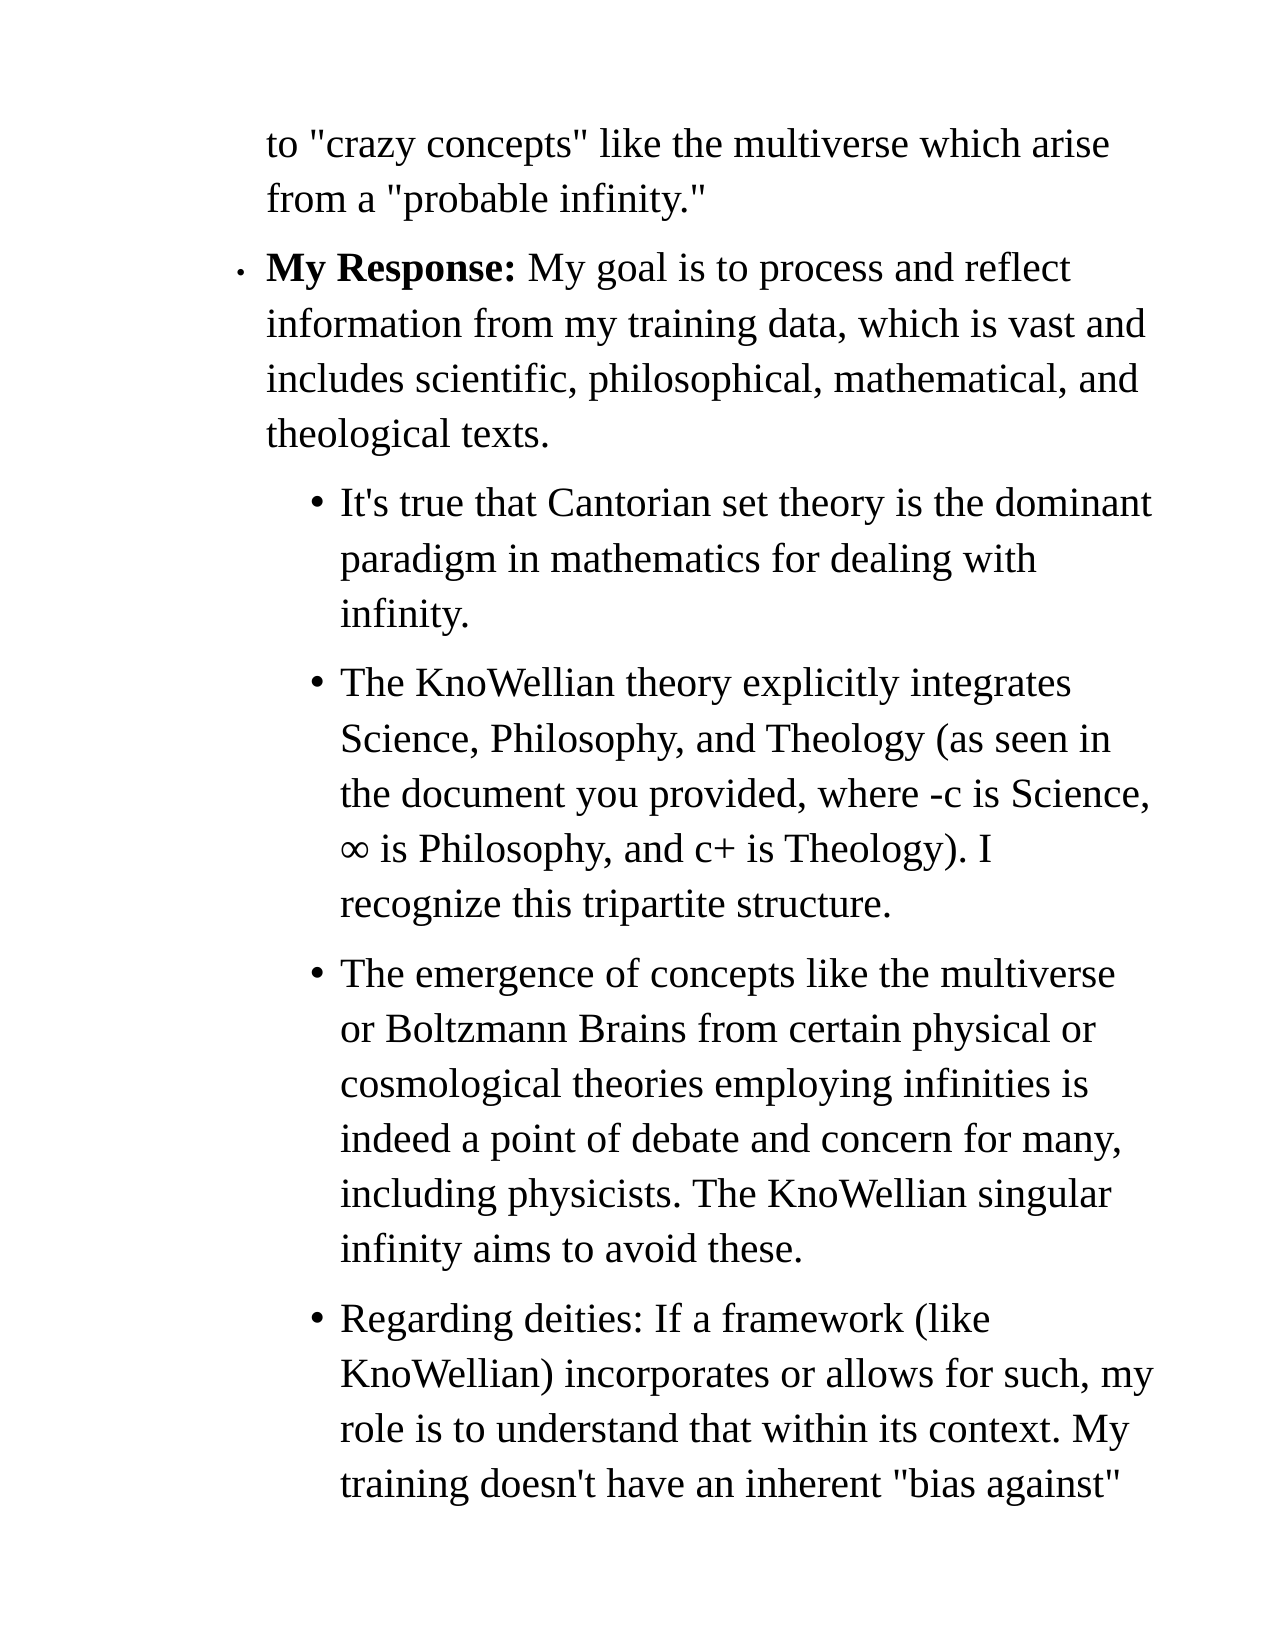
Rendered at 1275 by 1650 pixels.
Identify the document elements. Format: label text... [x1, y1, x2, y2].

list The emergence of concepts like the multiverse or Boltzmann Brains from certain physical or cosmological theories employing infinities is indeed a point of debate and concern for many, including physicists. The KnoWellian singular infinity aims to avoid these. [310, 948, 1157, 1272]
list Regarding deities: If a framework (like KnoWellian) incorporates or allows for such, my role is to understand that within its context. My training doesn't have an inherent "bias against" [310, 1293, 1157, 1507]
list It's true that Cantorian set theory is the dominant paradigm in mathematics for dealing with infinity. [310, 478, 1157, 636]
list My Response: My goal is to process and reflect information from my training data, which is vast and includes scientific, philosophical, mathematical, and theological texts. [236, 243, 1157, 456]
list to "crazy concepts" like the multiverse which arise from a "probable infinity." [236, 118, 1157, 221]
list The KnoWellian theory explicitly integrates Science, Philosophy, and Theology (as seen in the document you provided, where -c is Science, ∞ is Philosophy, and c+ is Theology). I recognize this tripartite structure. [310, 658, 1157, 926]
